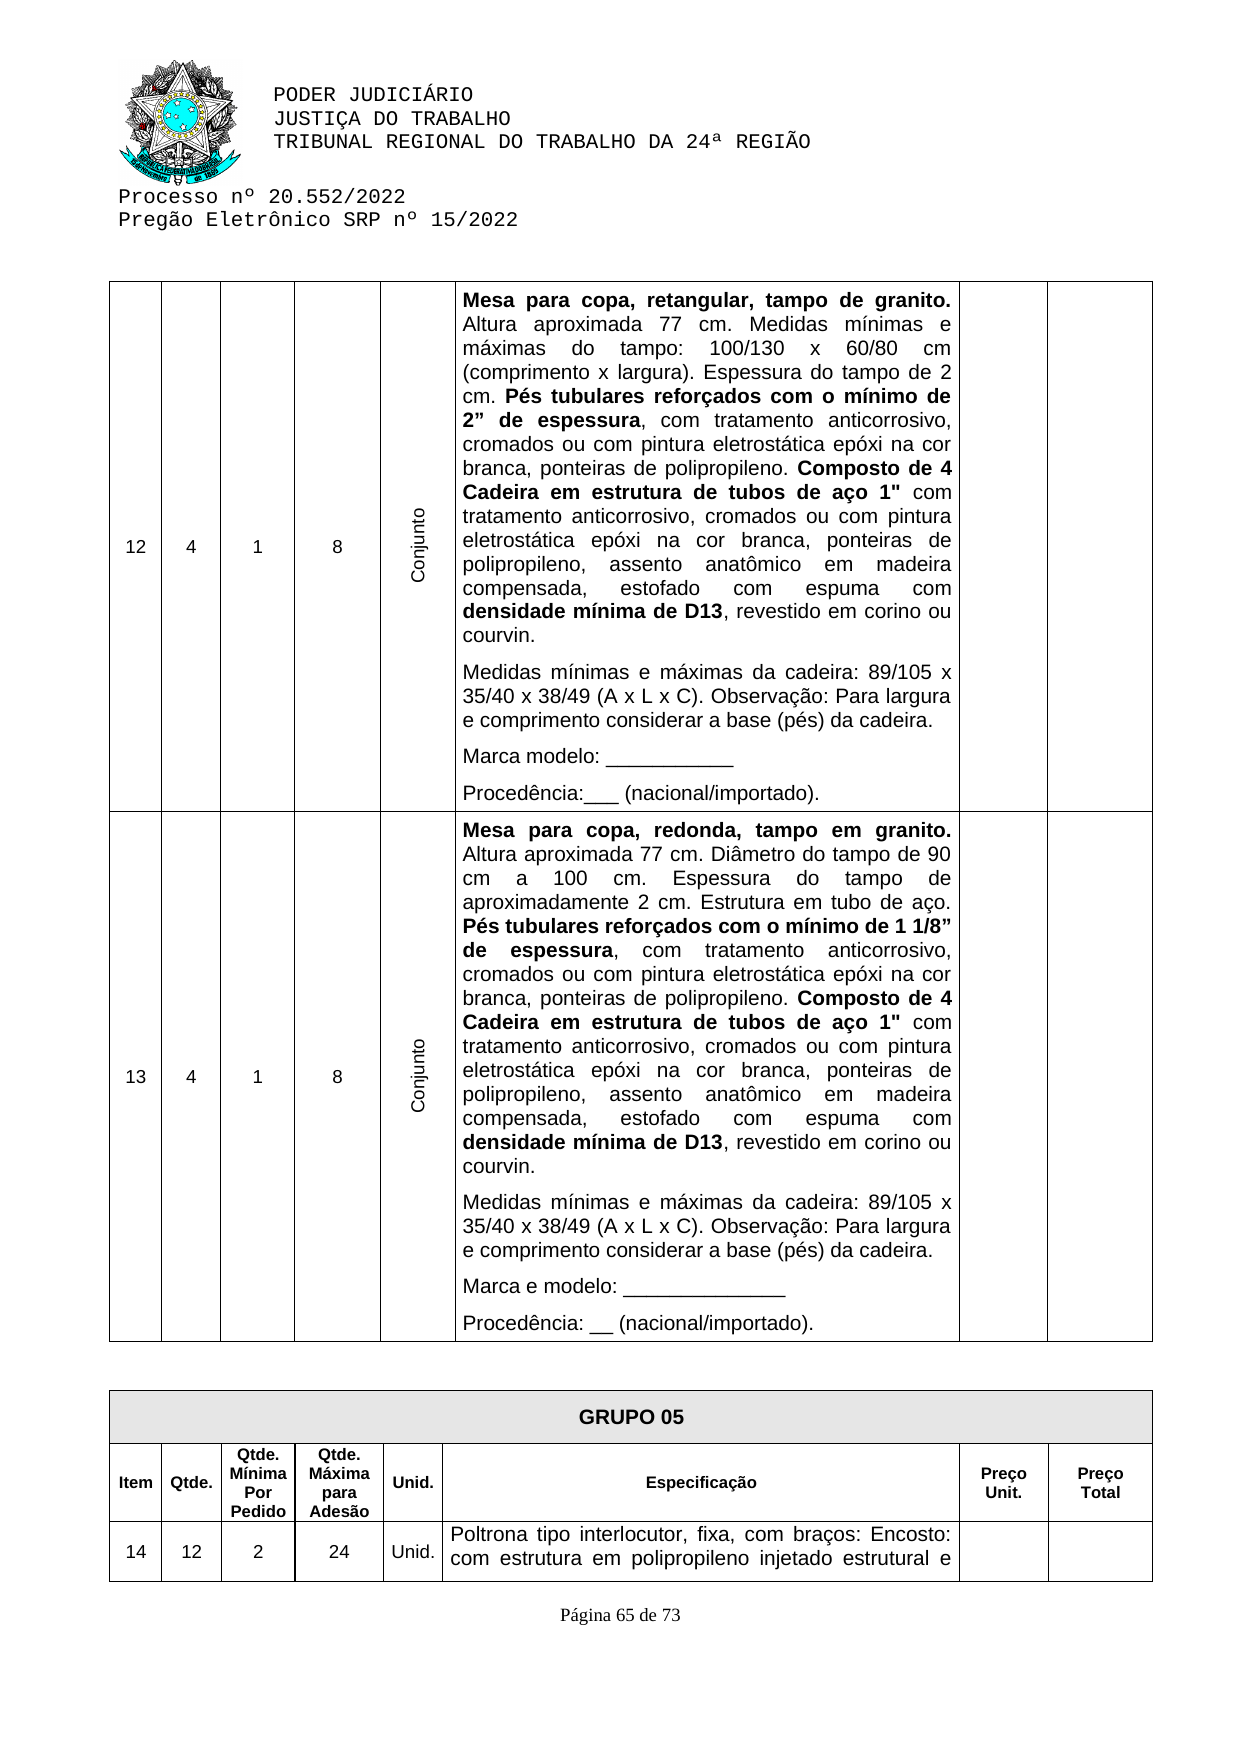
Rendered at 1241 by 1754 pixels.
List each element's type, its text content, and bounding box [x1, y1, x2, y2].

table_cell Unid. [384, 1444, 442, 1521]
table_cell Qtde. Mínima Por Pedido [222, 1444, 294, 1521]
table_cell [1048, 282, 1152, 811]
table_cell 4 [162, 812, 220, 1341]
table_cell 14 [110, 1522, 161, 1581]
table_cell 24 [296, 1522, 383, 1581]
table_cell [960, 812, 1047, 1341]
table_cell Item [110, 1444, 161, 1521]
table_cell 4 [162, 282, 220, 811]
picture [118, 59, 243, 186]
table_cell Especificação [443, 1444, 959, 1521]
table_cell [1048, 812, 1152, 1341]
table_cell Qtde. Máxima para Adesão [296, 1444, 383, 1521]
table_cell [960, 1522, 1048, 1581]
table_cell 1 [221, 812, 294, 1341]
table_cell [1049, 1522, 1152, 1581]
table_cell Preço Total [1049, 1444, 1152, 1521]
table_cell Mesa para copa, redonda, tampo em granito. Altura aproximada 77 cm. Diâmetro do tampo de 90 cm a 100 cm. Espessura do tampo de aproximadamente 2 cm. Estrutura em tubo de aço. Pés tubulares reforçados com o mínimo de 1 1/8” de espessura, com tratamento anticorrosivo, cromados ou com pintura eletrostática epóxi na cor branca, ponteiras de polipropileno. Composto de 4 Cadeira em estrutura de tubos de aço 1" com tratamento anticorrosivo, cromados ou com pintura eletrostática epóxi na cor branca, ponteiras de polipropileno, assento anatômico em madeira compensada, estofado com espuma com densidade mínima de D13, revestido em corino ou courvin. Medidas mínimas e máximas da cadeira: 89/105 x 35/40 x 38/49 (A x L x C). Observação: Para largura e comprimento considerar a base (pés) da cadeira. Marca e modelo: ______________ Procedência: __ (nacional/importado). [456, 812, 959, 1341]
table_cell 1 [221, 282, 294, 811]
table_cell Preço Unit. [960, 1444, 1048, 1521]
table_cell Unid. [384, 1522, 442, 1581]
table_cell 8 [295, 812, 380, 1341]
table_cell [960, 282, 1047, 811]
table_cell 12 [110, 282, 161, 811]
table_cell Mesa para copa, retangular, tampo de granito. Altura aproximada 77 cm. Medidas mínimas e máximas do tampo: 100/130 x 60/80 cm (comprimento x largura). Espessura do tampo de 2 cm. Pés tubulares reforçados com o mínimo de 2” de espessura, com tratamento anticorrosivo, cromados ou com pintura eletrostática epóxi na cor branca, ponteiras de polipropileno. Composto de 4 Cadeira em estrutura de tubos de aço 1" com tratamento anticorrosivo, cromados ou com pintura eletrostática epóxi na cor branca, ponteiras de polipropileno, assento anatômico em madeira compensada, estofado com espuma com densidade mínima de D13, revestido em corino ou courvin. Medidas mínimas e máximas da cadeira: 89/105 x 35/40 x 38/49 (A x L x C). Observação: Para largura e comprimento considerar a base (pés) da cadeira. Marca modelo: ___________ Procedência:___ (nacional/importado). [456, 282, 959, 811]
table_cell Qtde. [162, 1444, 221, 1521]
table_cell Poltrona tipo interlocutor, fixa, com braços: Encosto: com estrutura em polipropileno injetado estrutural e [443, 1522, 959, 1581]
table_header GRUPO 05 [110, 1391, 1152, 1443]
table_cell Conjunto [381, 282, 455, 811]
table_cell 13 [110, 812, 161, 1341]
table_cell 2 [222, 1522, 294, 1581]
table_cell 12 [162, 1522, 221, 1581]
table_cell 8 [295, 282, 380, 811]
table_cell Conjunto [381, 812, 455, 1341]
